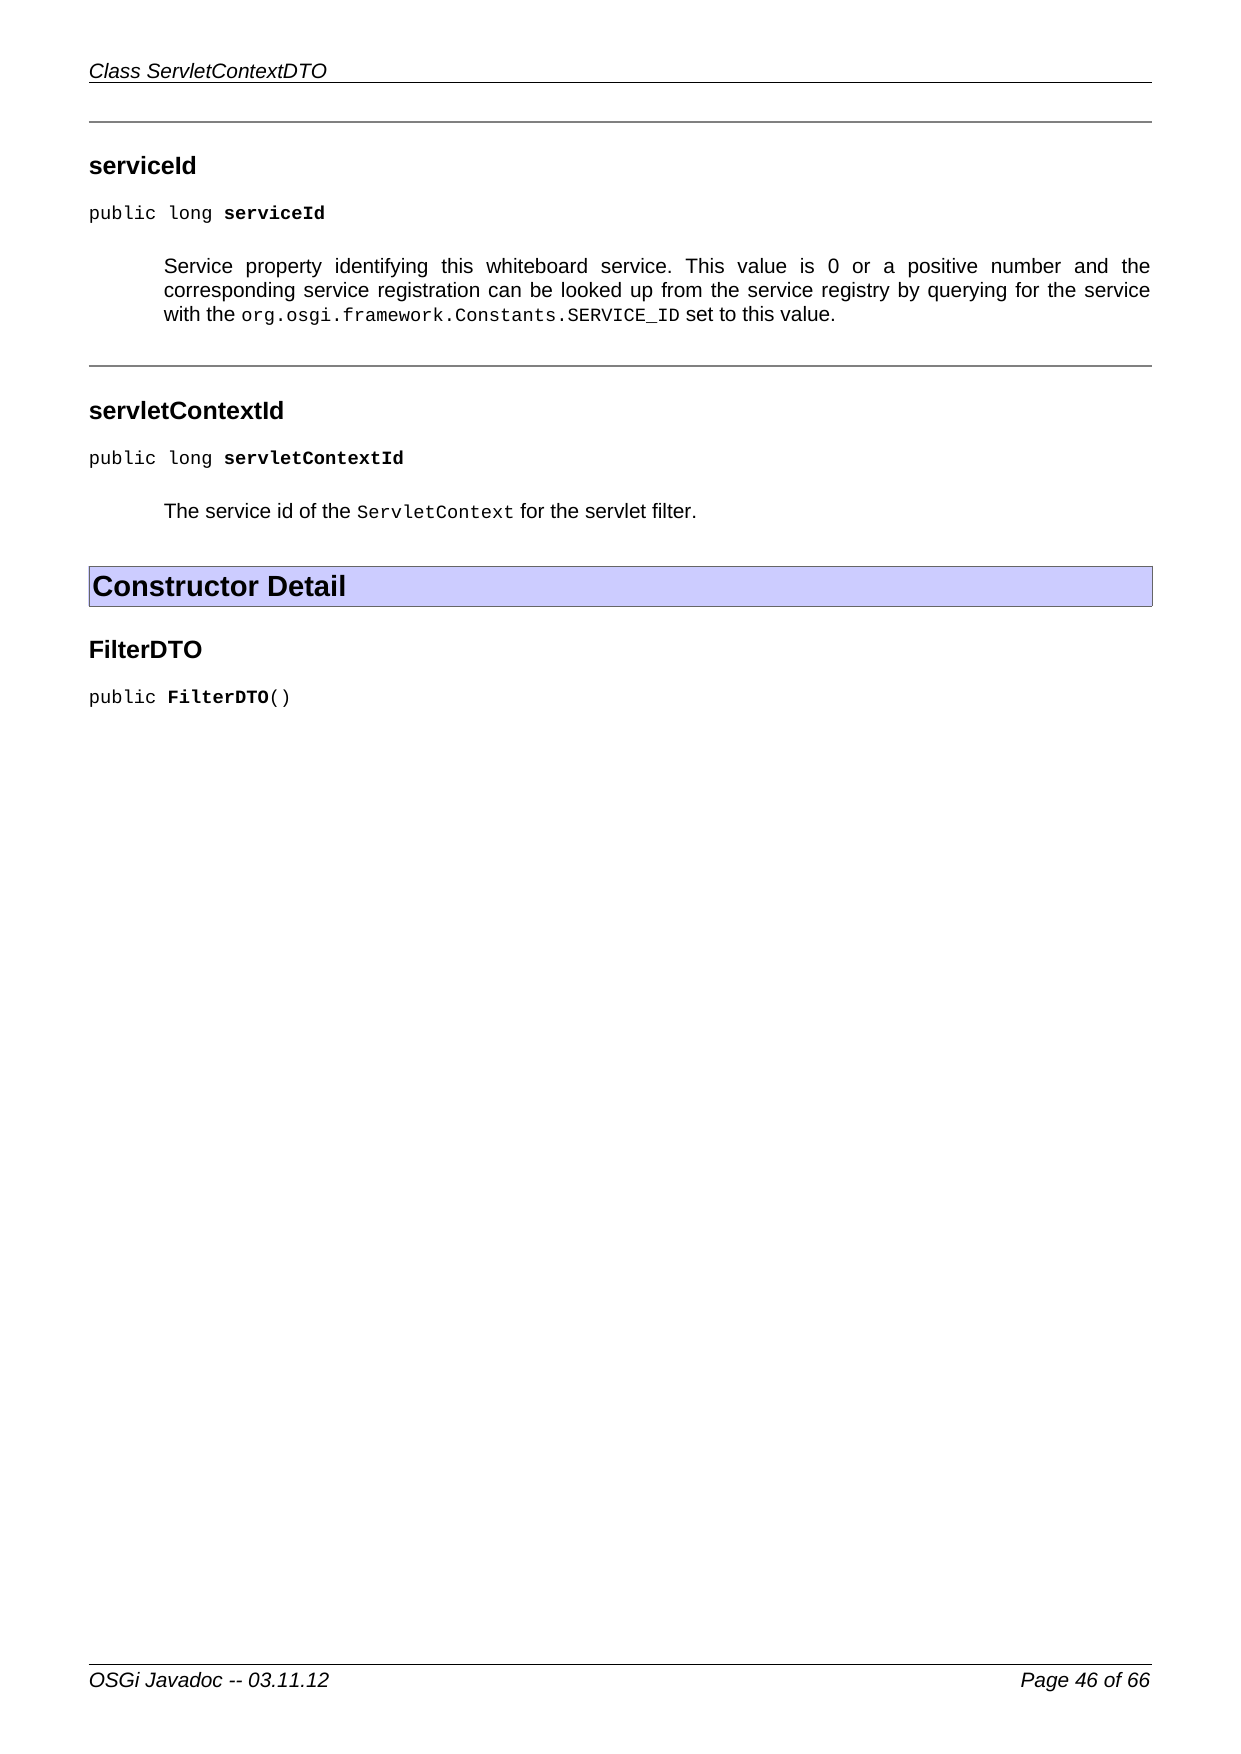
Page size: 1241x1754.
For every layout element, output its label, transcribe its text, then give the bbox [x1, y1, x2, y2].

subtitle serviceId [88, 151, 1152, 180]
text public long servletContextId [88, 449, 1152, 470]
subtitle servletContextId [88, 396, 1152, 424]
subtitle Constructor Detail [90, 567, 1152, 606]
subtitle FilterDTO [88, 635, 1152, 663]
text The service id of the ServletContext for the servlet filter. [163, 499, 1152, 524]
text public FilterDTO() [88, 688, 1152, 709]
text public long serviceId [88, 204, 1152, 225]
text Service property identifying this whiteboard service. This value is 0 or a positive number and the corresponding service registration can be looked up from the service registry by querying for the service with the org.osgi.framework.Constants.SERVICE_ID set to this value. [163, 254, 1152, 327]
